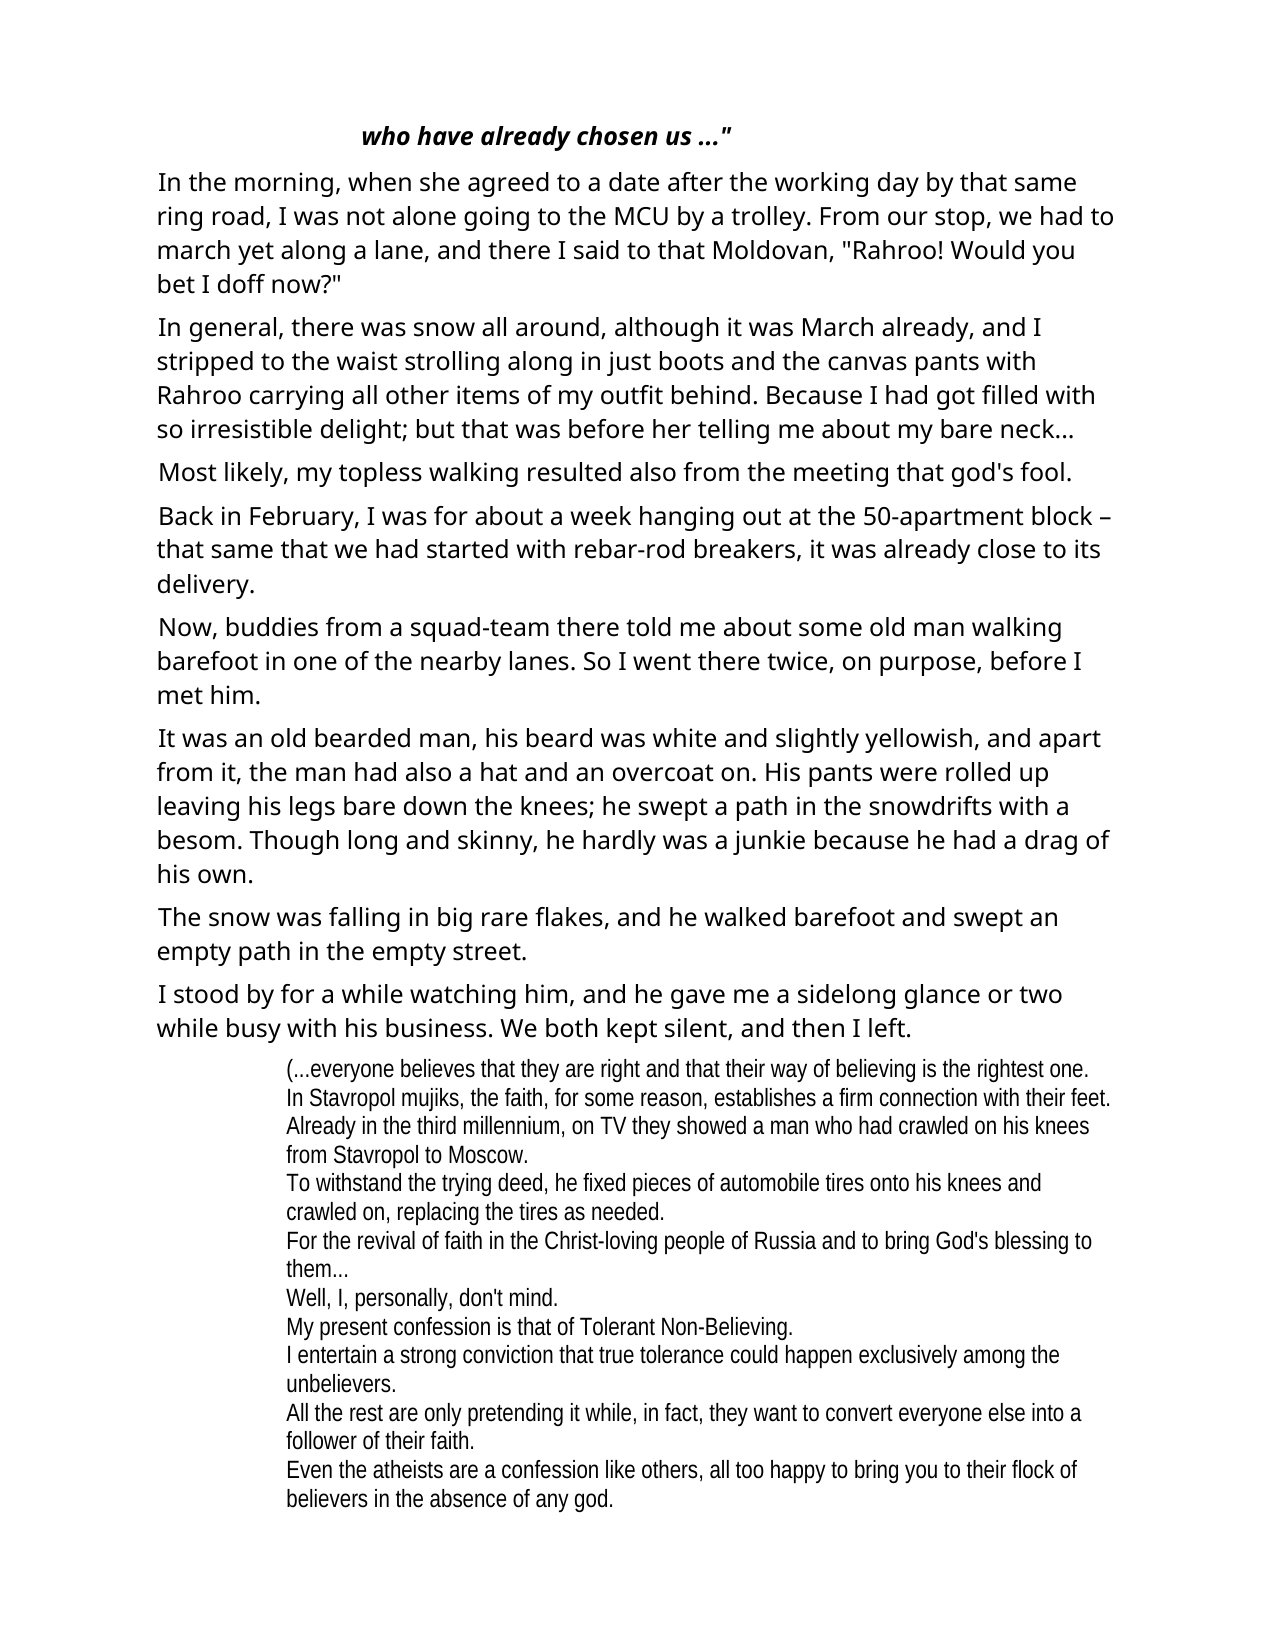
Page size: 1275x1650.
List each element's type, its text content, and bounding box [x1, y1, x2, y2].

text I stood by for a while watching him, and he gave me a sidelong glance or two while busy with his business. We both kept silent, and then I left. [156, 977, 1118, 1045]
list Even the atheists are a confession like others, all too happy to bring you to their flock of believers in the absence of any god. [286, 1455, 1118, 1512]
list I entertain a strong conviction that true tolerance could happen exclusively among the unbelievers. [286, 1340, 1118, 1398]
list All the rest are only pretending it while, in fact, they want to convert everyone else into a follower of their faith. [286, 1398, 1118, 1455]
list Already in the third millennium, on TV they showed a man who had crawled on his knees from Stavropol to Moscow. [286, 1111, 1118, 1168]
list Well, I, personally, don't mind. [286, 1283, 1118, 1312]
list My present confession is that of Tolerant Non-Believing. [286, 1312, 1118, 1340]
text The snow was falling in big rare flakes, and he walked barefoot and swept an empty path in the empty street. [156, 900, 1118, 968]
text In general, there was snow all around, although it was March already, and I stripped to the waist strolling along in just boots and the canvas pants with Rahroo carrying all other items of my outfit behind. Because I had got filled with so irresistible delight; but that was before her telling me about my bare neck... [156, 310, 1118, 446]
text It was an old bearded man, his beard was white and slightly yellowish, and apart from it, the man had also a hat and an overcoat on. His pants were rolled up leaving his legs bare down the knees; he swept a path in the snowdrifts with a besom. Though long and skinny, he hardly was a junkie because he had a drag of his own. [156, 720, 1118, 891]
text Most likely, my topless walking resulted also from the meeting that god's fool. [156, 455, 1118, 489]
list To withstand the trying deed, he fixed pieces of automobile tires onto his knees and crawled on, replacing the tires as needed. [286, 1168, 1118, 1226]
text Now, buddies from a squad-team there told me about some old man walking barefoot in one of the nearby lanes. So I went there twice, on purpose, before I met him. [156, 609, 1118, 711]
text Back in February, I was for about a week hanging out at the 50-apartment block – that same that we had started with rebar-rod breakers, it was already close to its delivery. [156, 498, 1118, 600]
text who have already chosen us ..." [286, 118, 1118, 152]
text In the morning, when she agreed to a date after the working day by that same ring road, I was not alone going to the MCU by a trolley. From our stop, we had to march yet along a lane, and there I said to that Moldovan, "Rahroo! Would you bet I doff now?" [156, 165, 1118, 301]
list (...everyone believes that they are right and that their way of believing is the rightest one. [286, 1054, 1118, 1082]
list For the revival of faith in the Christ-loving people of Russia and to bring God's blessing to them... [286, 1226, 1118, 1283]
list In Stavropol mujiks, the faith, for some reason, establishes a firm connection with their feet. [286, 1082, 1118, 1111]
